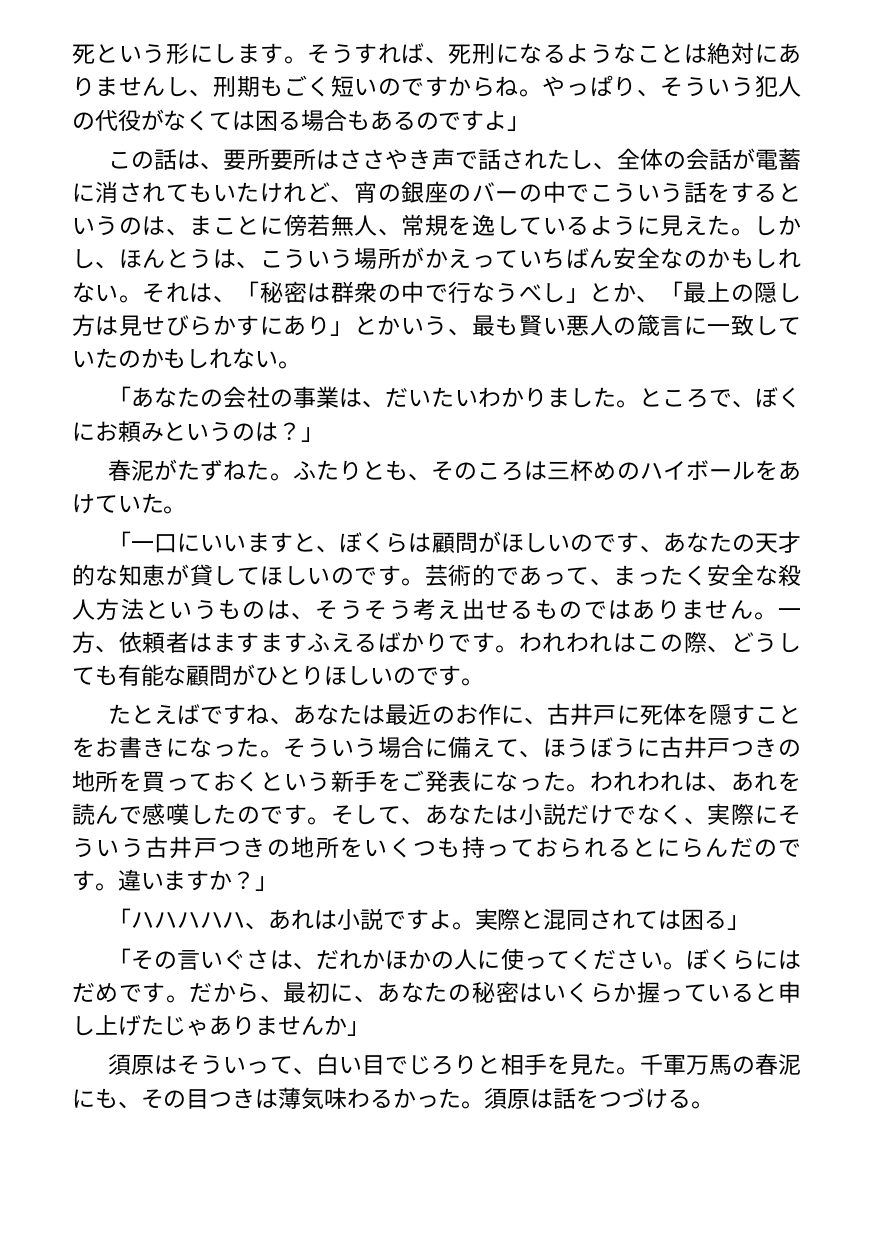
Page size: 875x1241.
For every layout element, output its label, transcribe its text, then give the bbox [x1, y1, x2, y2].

text この話は、要所要所はささやき声で話されたし、全体の会話が電蓄に消されてもいたけれど、宵の銀座のバーの中でこういう話をするというのは、まことに傍若無人、常規を逸しているように見えた。しかし、ほんとうは、こういう場所がかえっていちばん安全なのかもしれない。それは、「秘密は群衆の中で行なうべし」とか、「最上の隠し方は見せびらかすにあり」とかいう、最も賢い悪人の箴言に一致していたのかもしれない。 [72, 142, 802, 374]
text たとえばですね、あなたは最近のお作に、古井戸に死体を隠すことをお書きになった。そういう場合に備えて、ほうぼうに古井戸つきの地所を買っておくという新手をご発表になった。われわれは、あれを読んで感嘆したのです。そして、あなたは小説だけでなく、実際にそういう古井戸つきの地所をいくつも持っておられるとにらんだのです。違いますか？」 [72, 697, 802, 896]
text 春泥がたずねた。ふたりとも、そのころは三杯めのハイボールをあけていた。 [72, 453, 802, 519]
text 死という形にします。そうすれば、死刑になるようなことは絶対にありませんし、刑期もごく短いのですからね。やっぱり、そういう犯人の代役がなくては困る場合もあるのですよ」 [72, 36, 802, 136]
text 「その言いぐさは、だれかほかの人に使ってください。ぼくらにはだめです。だから、最初に、あなたの秘密はいくらか握っていると申し上げたじゃありませんか」 [72, 942, 802, 1041]
text 「一口にいいますと、ぼくらは顧問がほしいのです、あなたの天才的な知恵が貸してほしいのです。芸術的であって、まったく安全な殺人方法というものは、そうそう考え出せるものではありません。一方、依頼者はますますふえるばかりです。われわれはこの際、どうしても有能な顧問がひとりほしいのです。 [72, 525, 802, 691]
text 「ハハハハハ、あれは小説ですよ。実際と混同されては困る」 [72, 902, 802, 936]
text 須原はそういって、白い目でじろりと相手を見た。千軍万馬の春泥にも、その目つきは薄気味わるかった。須原は話をつづける。 [72, 1047, 802, 1114]
text 「あなたの会社の事業は、だいたいわかりました。ところで、ぼくにお頼みというのは？」 [72, 380, 802, 447]
